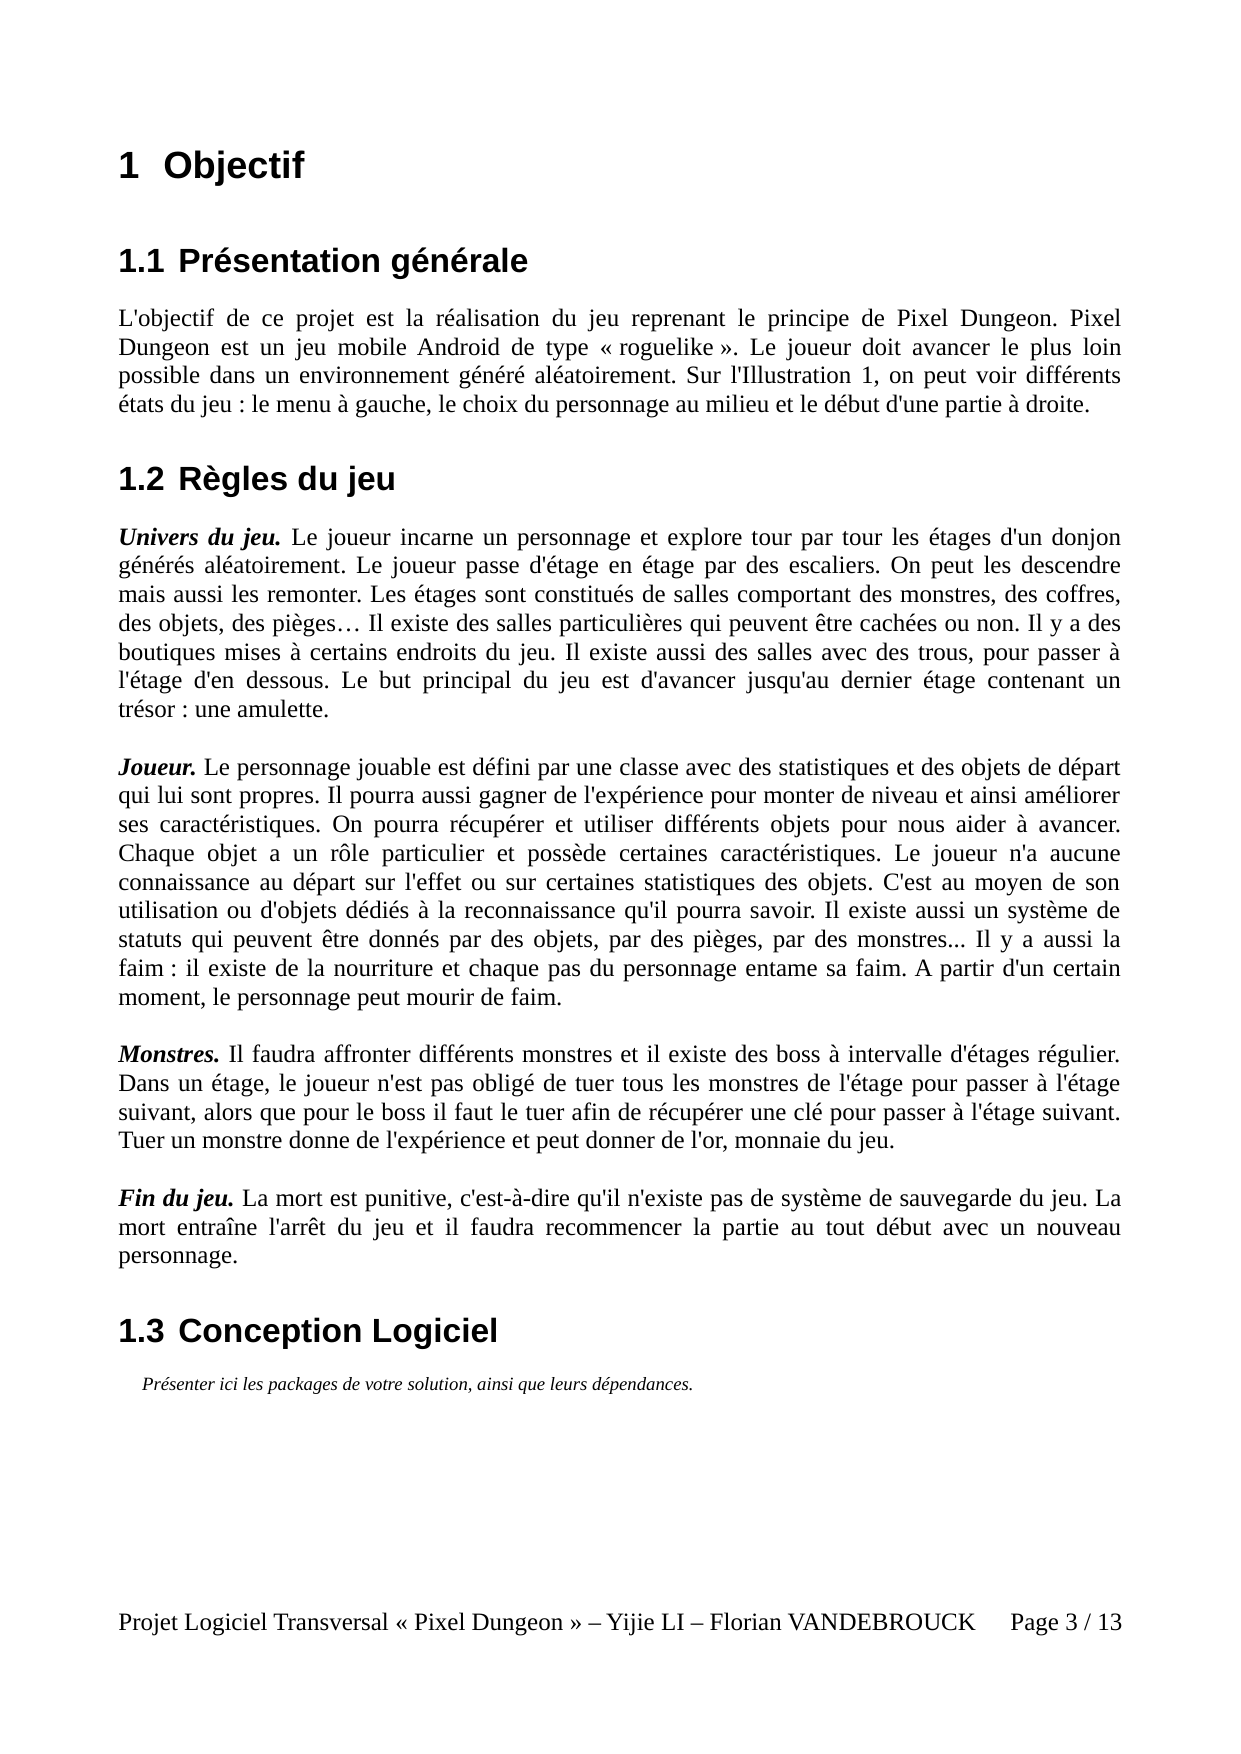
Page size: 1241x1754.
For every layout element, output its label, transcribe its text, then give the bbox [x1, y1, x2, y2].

subtitle Objectif [118, 143, 1122, 187]
subtitle Présentation générale [118, 241, 1122, 279]
subtitle Règles du jeu [118, 459, 1122, 498]
text L'objectif de ce projet est la réalisation du jeu reprenant le principe de Pixel Dungeon. Pixel Dungeon est un jeu mobile Android de type « roguelike ». Le joueur doit avancer le plus loin possible dans un environnement généré aléatoirement. Sur l'Illustration 1, on peut voir différents états du jeu : le menu à gauche, le choix du personnage au milieu et le début d'une partie à droite. [118, 303, 1122, 418]
text Univers du jeu. Le joueur incarne un personnage et explore tour par tour les étages d'un donjon générés aléatoirement. Le joueur passe d'étage en étage par des escaliers. On peut les descendre mais aussi les remonter. Les étages sont constitués de salles comportant des monstres, des coffres, des objets, des pièges… Il existe des salles particulières qui peuvent être cachées ou non. Il y a des boutiques mises à certains endroits du jeu. Il existe aussi des salles avec des trous, pour passer à l'étage d'en dessous. Le but principal du jeu est d'avancer jusqu'au dernier étage contenant un trésor : une amulette. [118, 522, 1122, 723]
text Fin du jeu. La mort est punitive, c'est-à-dire qu'il n'existe pas de système de sauvegarde du jeu. La mort entraîne l'arrêt du jeu et il faudra recommencer la partie au tout début avec un nouveau personnage. [118, 1183, 1122, 1269]
text Présenter ici les packages de votre solution, ainsi que leurs dépendances. [142, 1373, 1122, 1394]
text Joueur. Le personnage jouable est défini par une classe avec des statistiques et des objets de départ qui lui sont propres. Il pourra aussi gagner de l'expérience pour monter de niveau et ainsi améliorer ses caractéristiques. On pourra récupérer et utiliser différents objets pour nous aider à avancer. Chaque objet a un rôle particulier et possède certaines caractéristiques. Le joueur n'a aucune connaissance au départ sur l'effet ou sur certaines statistiques des objets. C'est au moyen de son utilisation ou d'objets dédiés à la reconnaissance qu'il pourra savoir. Il existe aussi un système de statuts qui peuvent être donnés par des objets, par des pièges, par des monstres... Il y a aussi la faim : il existe de la nourriture et chaque pas du personnage entame sa faim. A partir d'un certain moment, le personnage peut mourir de faim. [118, 752, 1122, 1010]
text Monstres. Il faudra affronter différents monstres et il existe des boss à intervalle d'étages régulier. Dans un étage, le joueur n'est pas obligé de tuer tous les monstres de l'étage pour passer à l'étage suivant, alors que pour le boss il faut le tuer afin de récupérer une clé pour passer à l'étage suivant. Tuer un monstre donne de l'expérience et peut donner de l'or, monnaie du jeu. [118, 1039, 1122, 1154]
subtitle Conception Logiciel [118, 1310, 1122, 1349]
